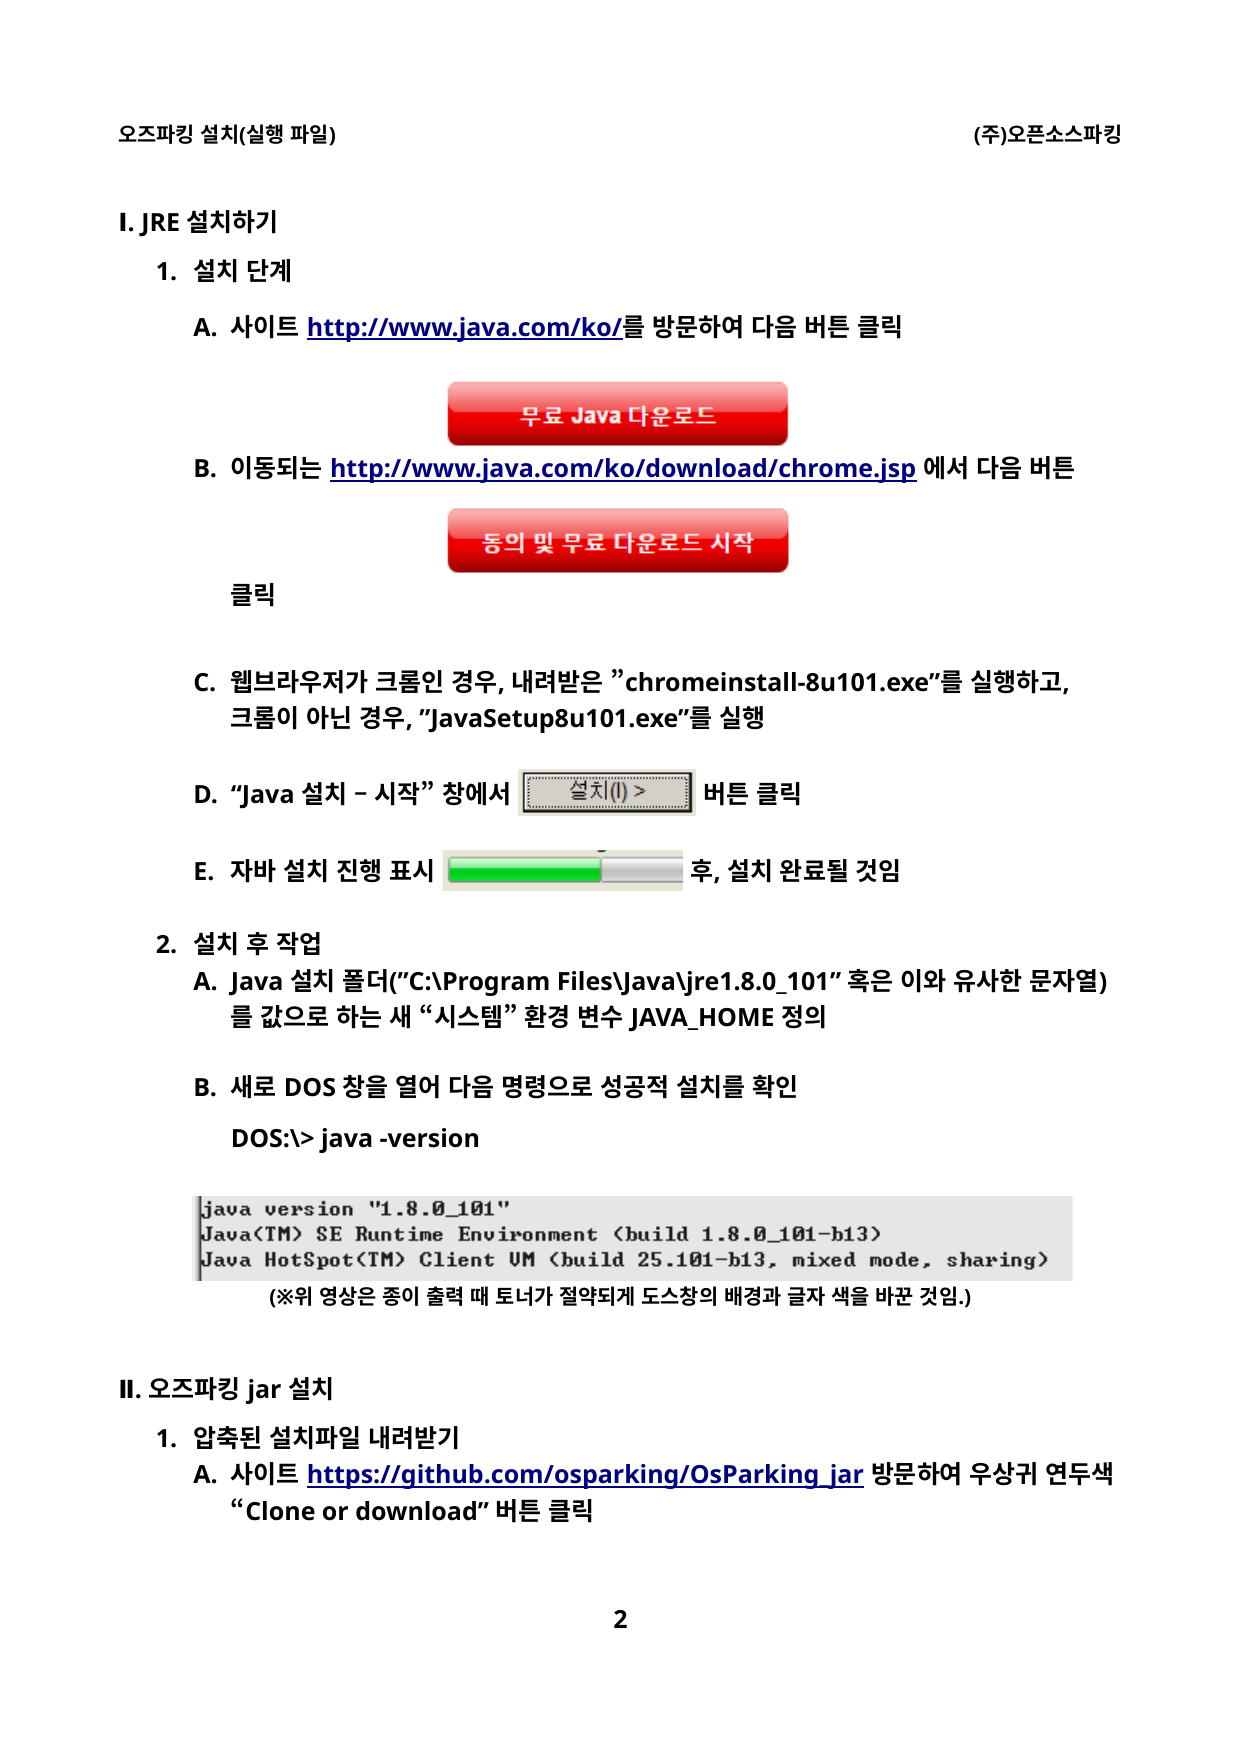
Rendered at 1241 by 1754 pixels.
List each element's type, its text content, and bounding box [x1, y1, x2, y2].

list 설치 후 작업 [156, 925, 1122, 961]
list 압축된 설치파일 내려받기 [156, 1418, 1122, 1455]
picture [192, 1196, 1073, 1281]
list 새로 DOS 창을 열어 다음 명령으로 성공적 설치를 확인 DOS:\> java -version [193, 1067, 1122, 1172]
list 후, 설치 완료될 것임 [684, 850, 1122, 891]
list 이동되는 http://www.java.com/ko/download/chrome.jsp 에서 다음 버튼 클릭 [193, 378, 1122, 662]
list 사이트 https://github.com/osparking/OsParking_jar 방문하여 우상귀 연두색 “Clone or download” 버튼 클릭 [193, 1455, 1122, 1561]
list “Java 설치 – 시작” 창에서 버튼 클릭 [193, 769, 1122, 850]
text (※위 영상은 종이 출력 때 토너가 절약되게 도스창의 배경과 글자 색을 바꾼 것임.) [118, 1172, 1122, 1311]
list 사이트 http://www.java.com/ko/를 방문하여 다음 버튼 클릭 [193, 307, 1122, 378]
list 설치 단계 [156, 252, 1122, 307]
picture [445, 380, 795, 449]
subtitle Ⅰ. JRE 설치하기 [118, 203, 1122, 239]
picture [517, 769, 697, 816]
list 웹브라우저가 크롬인 경우, 내려받은 ”chromeinstall-8u101.exe”를 실행하고, 크롬이 아닌 경우, ”JavaSetup8u101.exe”를 실행 [193, 662, 1122, 769]
picture [446, 507, 795, 576]
picture [442, 850, 684, 891]
subtitle Ⅱ. 오즈파킹 jar 설치 [118, 1370, 1122, 1406]
list Java 설치 폴더(”C:\Program Files\Java\jre1.8.0_101” 혹은 이와 유사한 문자열)를 값으로 하는 새 “시스템” 환경 변수 JAVA_HOME 정의 [193, 961, 1122, 1067]
list 자바 설치 진행 표시 [193, 850, 442, 891]
